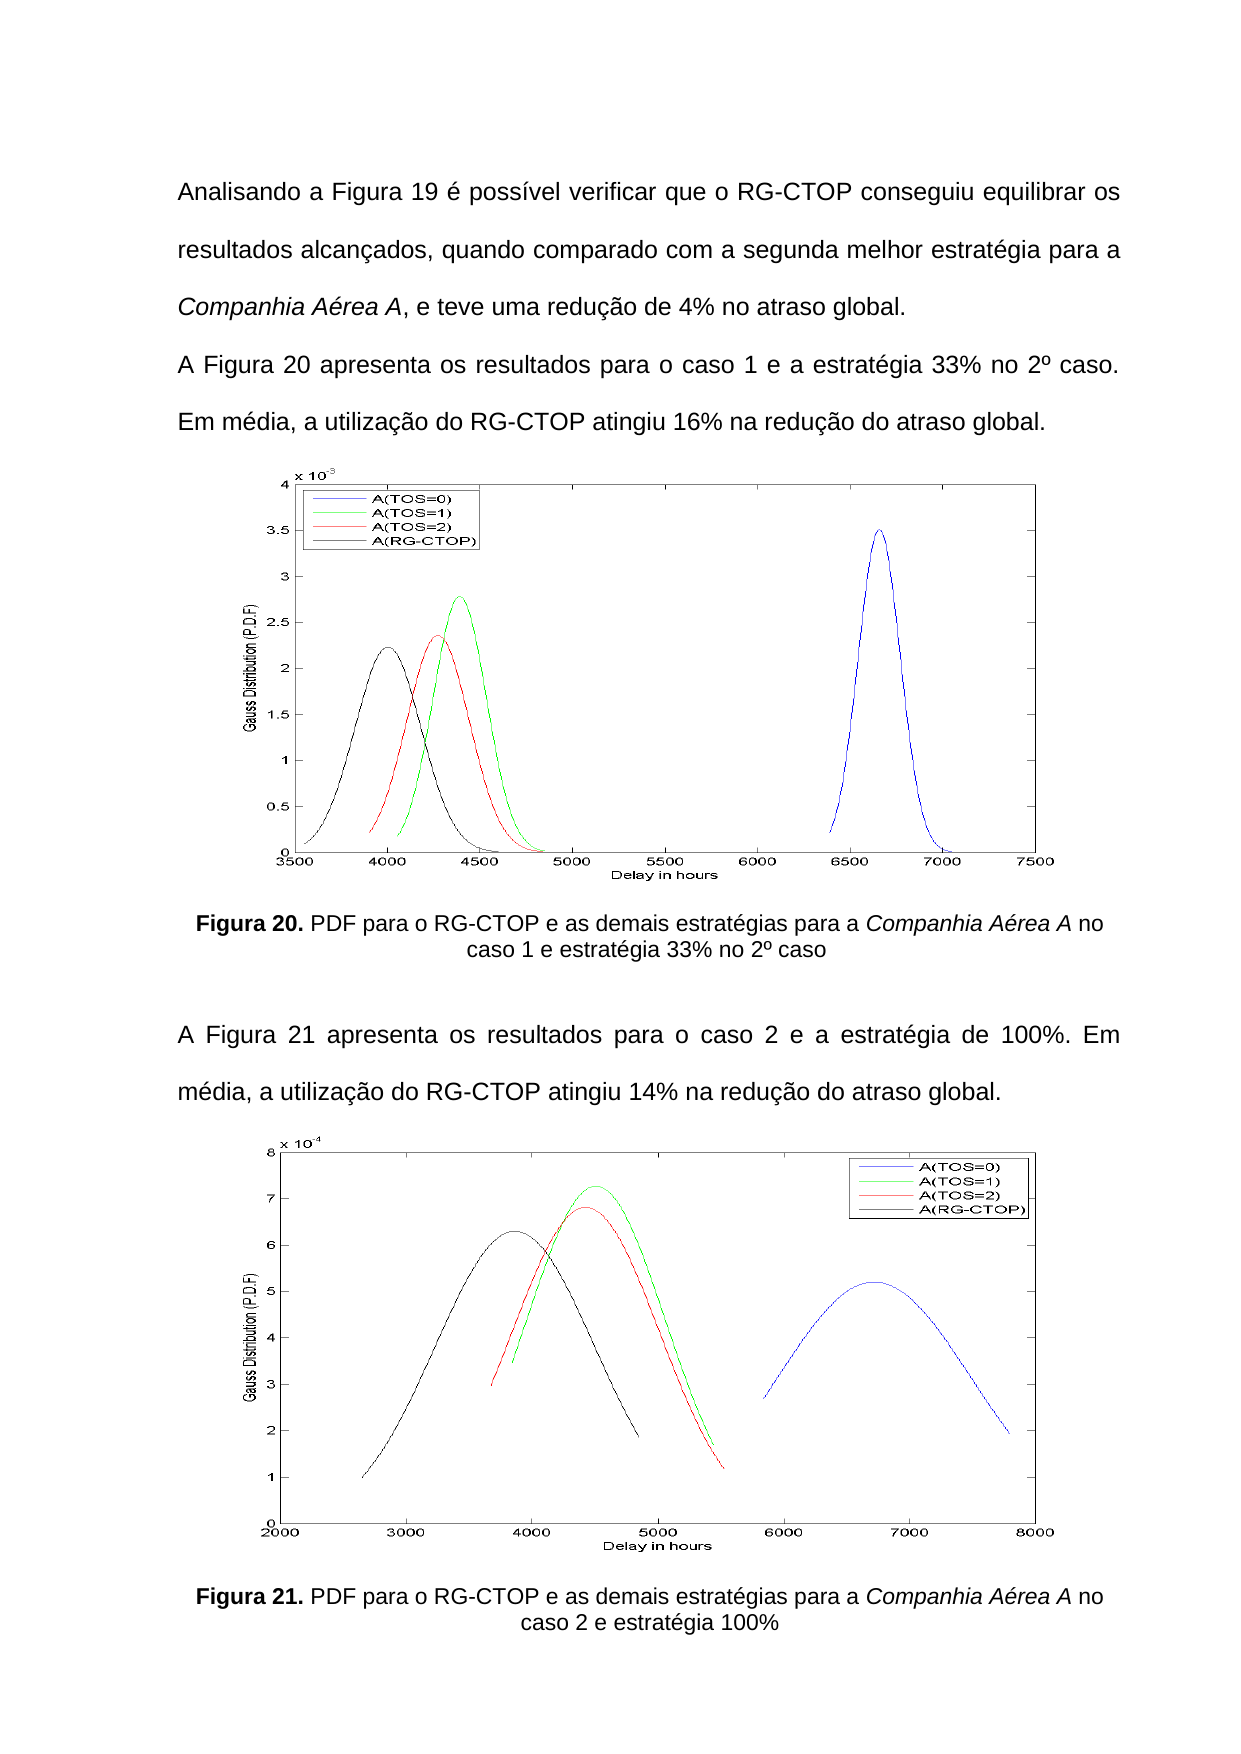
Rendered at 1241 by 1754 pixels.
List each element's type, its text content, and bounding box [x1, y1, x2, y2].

text Figura 21. PDF para o RG-CTOP e as demais estratégias para a Companhia Aérea A no caso 2 e estratégia 100% [177, 1583, 1122, 1635]
text A Figura 20 apresenta os resultados para o caso 1 e a estratégia 33% no 2º caso. Em média, a utilização do RG-CTOP atingiu 16% na redução do atraso global. [177, 350, 1122, 436]
text Figura 20. PDF para o RG-CTOP e as demais estratégias para a Companhia Aérea A no caso 1 e estratégia 33% no 2º caso [177, 909, 1122, 962]
text A Figura 21 apresenta os resultados para o caso 2 e a estratégia de 100%. Em média, a utilização do RG-CTOP atingiu 14% na redução do atraso global. [177, 1020, 1122, 1106]
text Analisando a Figura 19 é possível verificar que o RG-CTOP conseguiu equilibrar os resultados alcançados, quando comparado com a segunda melhor estratégia para a Companhia Aérea A, e teve uma redução de 4% no atraso global. [177, 177, 1122, 321]
